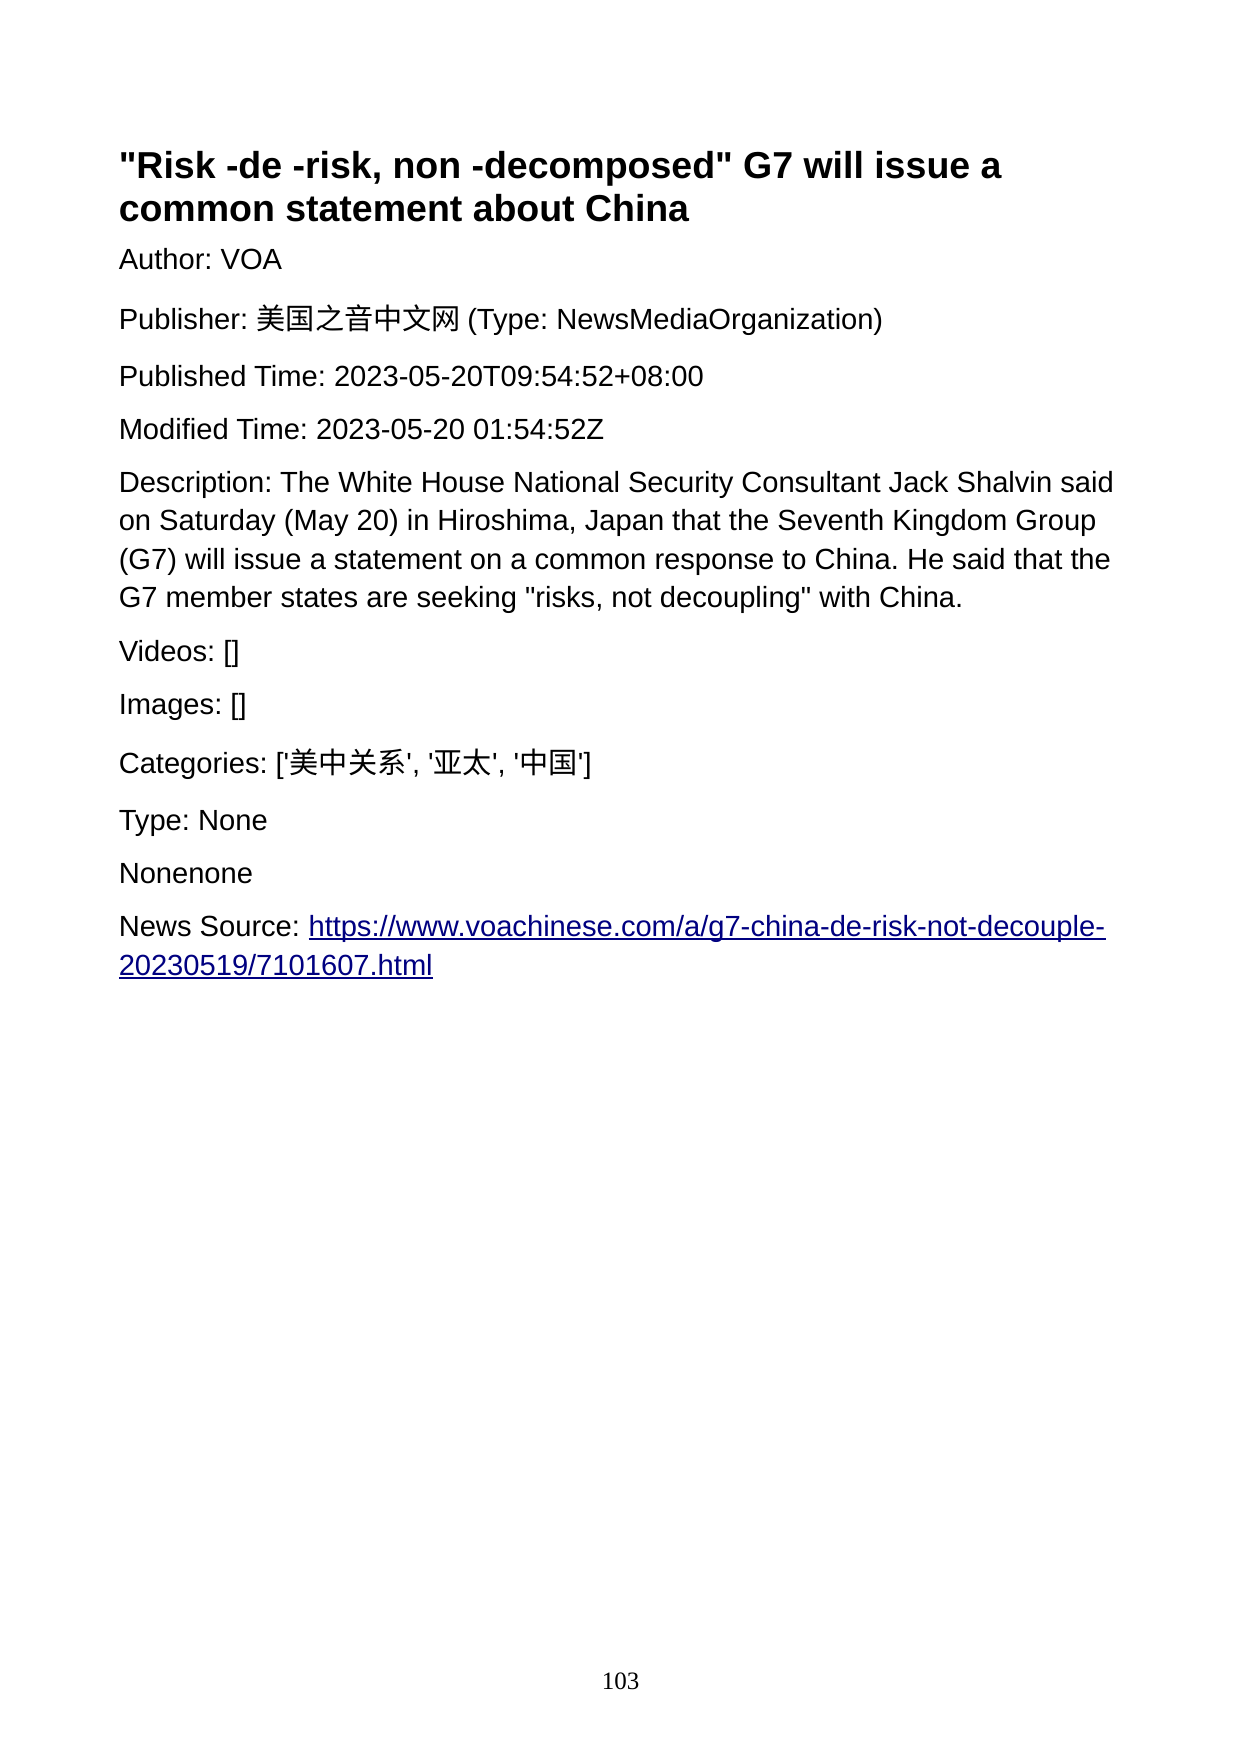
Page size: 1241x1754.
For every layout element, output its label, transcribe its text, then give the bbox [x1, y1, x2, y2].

text Author: VOA [118, 242, 1122, 276]
text Publisher: 美国之音中文网 (Type: NewsMediaOrganization) [118, 295, 1122, 338]
text Nonenone [118, 856, 1122, 889]
text News Source: https://www.voachinese.com/a/g7-china-de-risk-not-decouple-20230519/7101607.html [118, 909, 1122, 981]
text Published Time: 2023-05-20T09:54:52+08:00 [118, 358, 1122, 392]
text Videos: [] [118, 633, 1122, 667]
subtitle "Risk -de -risk, non -decomposed" G7 will issue a common statement about China [118, 143, 1122, 230]
text Categories: ['美中关系', '亚太', '中国'] [118, 740, 1122, 782]
text Modified Time: 2023-05-20 01:54:52Z [118, 412, 1122, 445]
text Images: [] [118, 687, 1122, 720]
text Description: The White House National Security Consultant Jack Shalvin said on Saturday (May 20) in Hiroshima, Japan that the Seventh Kingdom Group (G7) will issue a statement on a common response to China. He said that the G7 member states are seeking "risks, not decoupling" with China. [118, 465, 1122, 614]
text Type: None [118, 803, 1122, 836]
